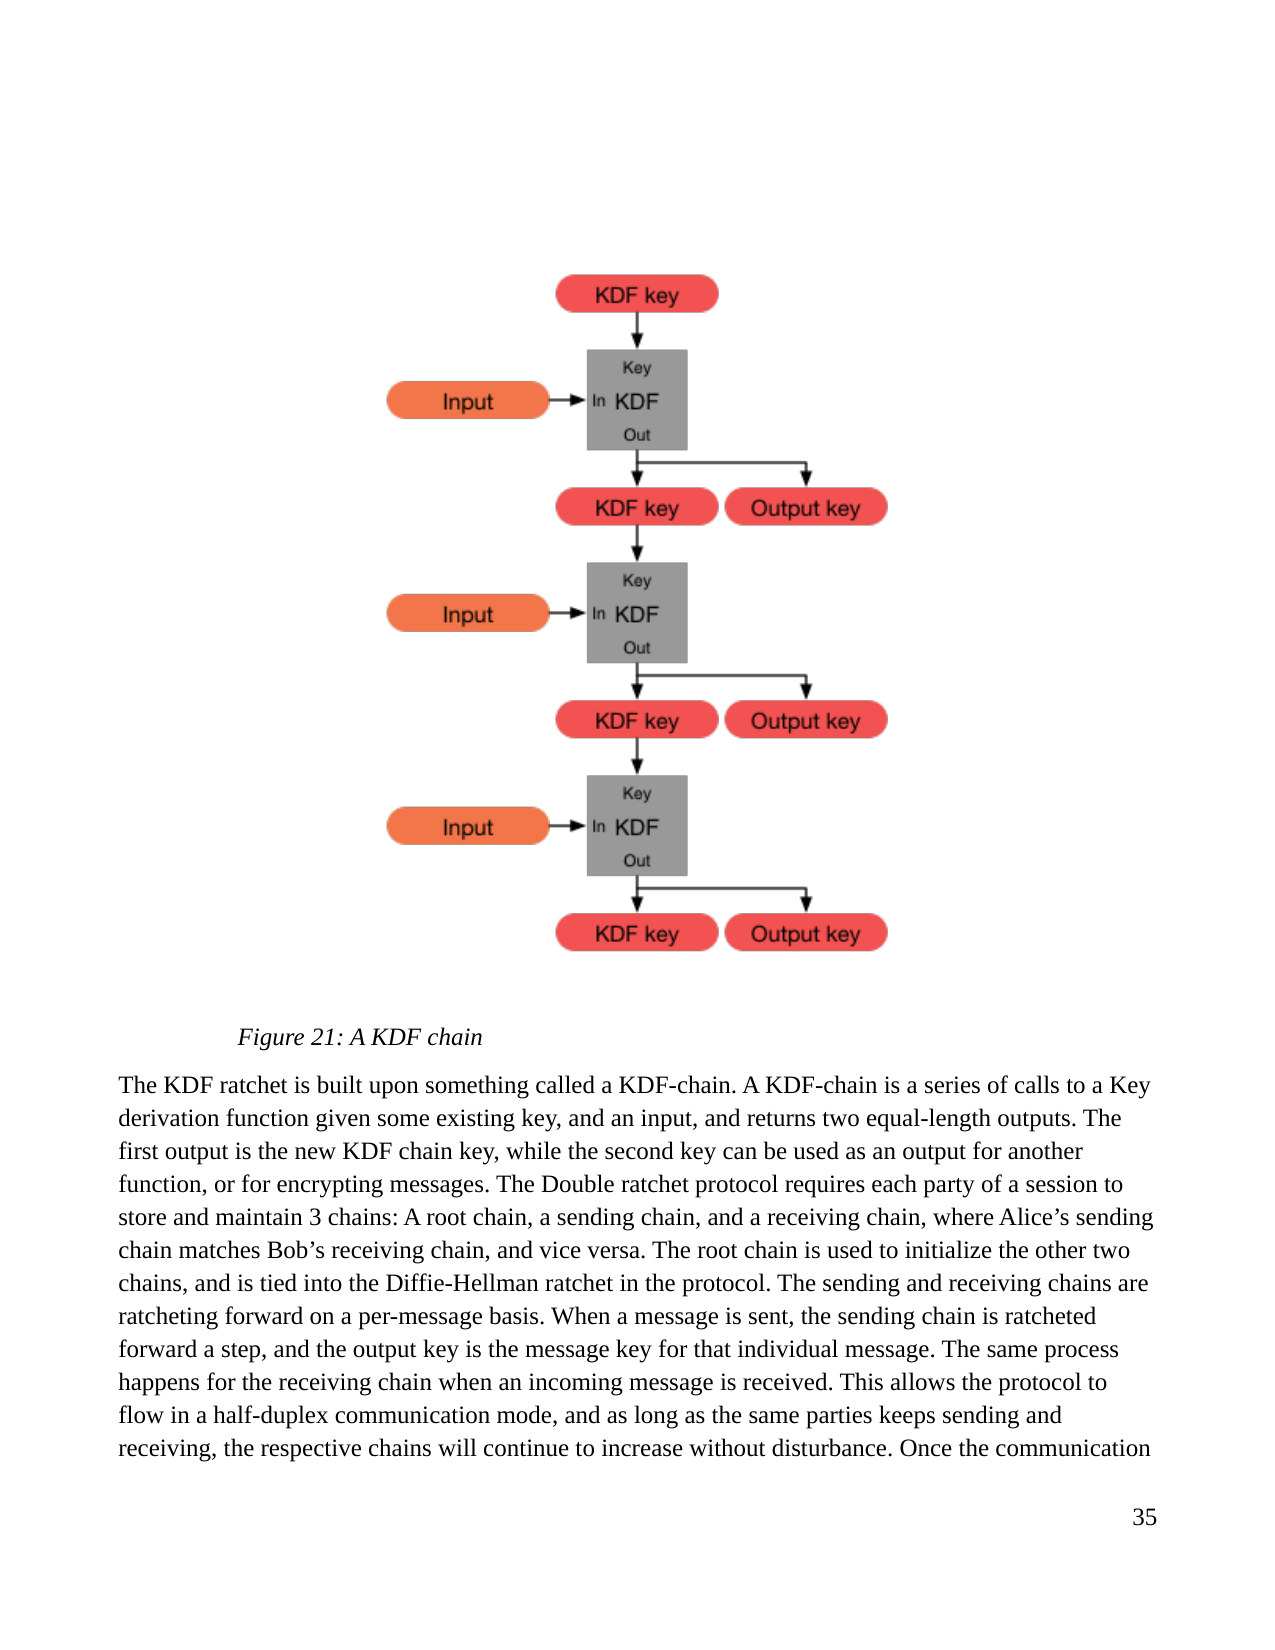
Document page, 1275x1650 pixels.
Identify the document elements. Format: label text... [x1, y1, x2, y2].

text The KDF ratchet is built upon something called a KDF-chain. A KDF-chain is a series of calls to a Key derivation function given some existing key, and an input, and returns two equal-length outputs. The first output is the new KDF chain key, while the second key can be used as an output for another function, or for encrypting messages. The Double ratchet protocol requires each party of a session to store and maintain 3 chains: A root chain, a sending chain, and a receiving chain, where Alice’s sending chain matches Bob’s receiving chain, and vice versa. The root chain is used to initialize the other two chains, and is tied into the Diffie-Hellman ratchet in the protocol. The sending and receiving chains are ratcheting forward on a per-message basis. When a message is sent, the sending chain is ratcheted forward a step, and the output key is the message key for that individual message. The same process happens for the receiving chain when an incoming message is received. This allows the protocol to flow in a half-duplex communication mode, and as long as the same parties keeps sending and receiving, the respective chains will continue to increase without disturbance. Once the communication [118, 1070, 1157, 1462]
text Figure 21: A KDF chain [237, 1017, 1037, 1051]
picture [237, 215, 1038, 1017]
